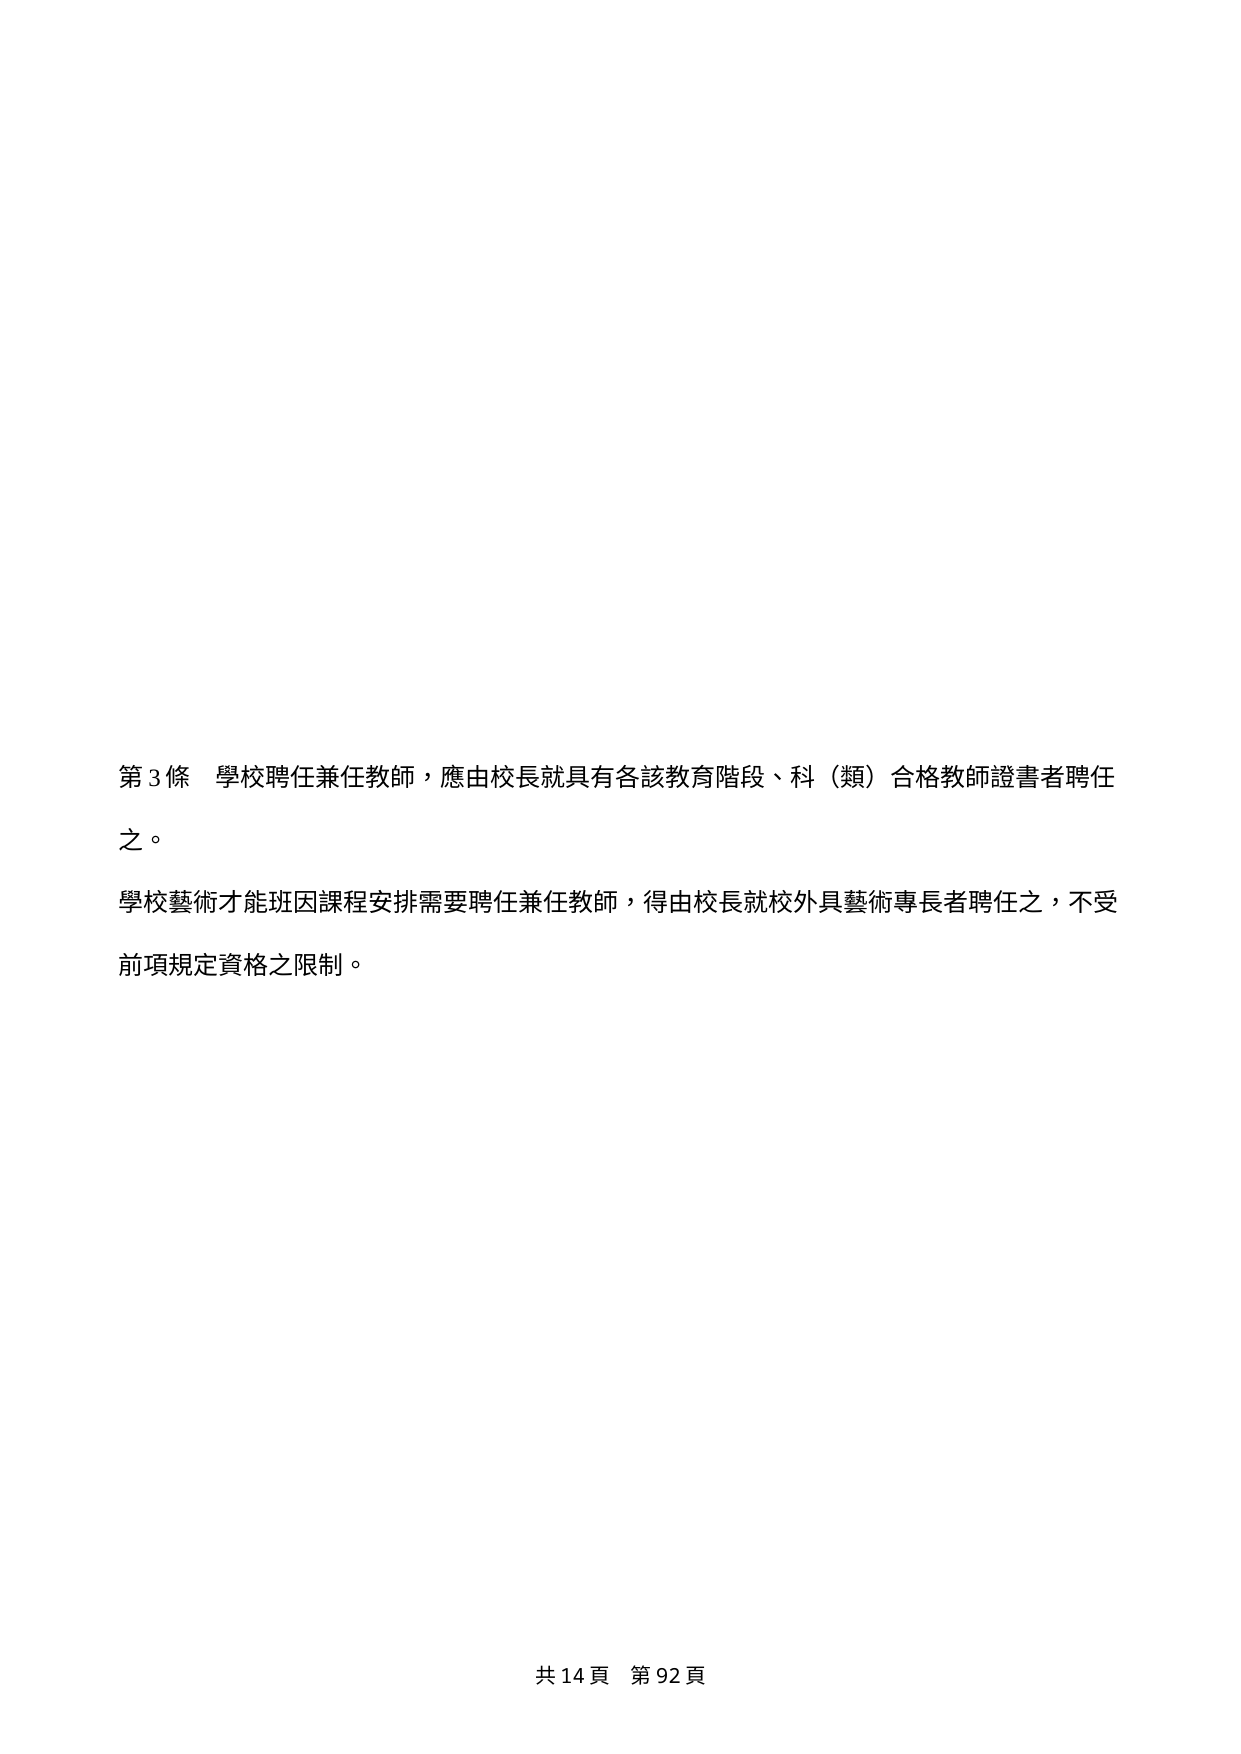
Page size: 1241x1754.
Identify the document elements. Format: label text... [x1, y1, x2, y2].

text 第3條 學校聘任兼任教師，應由校長就具有各該教育階段、科（類）合格教師證書者聘任之。 [118, 734, 1122, 859]
text 學校藝術才能班因課程安排需要聘任兼任教師，得由校長就校外具藝術專長者聘任之，不受前項規定資格之限制。 [118, 859, 1122, 984]
